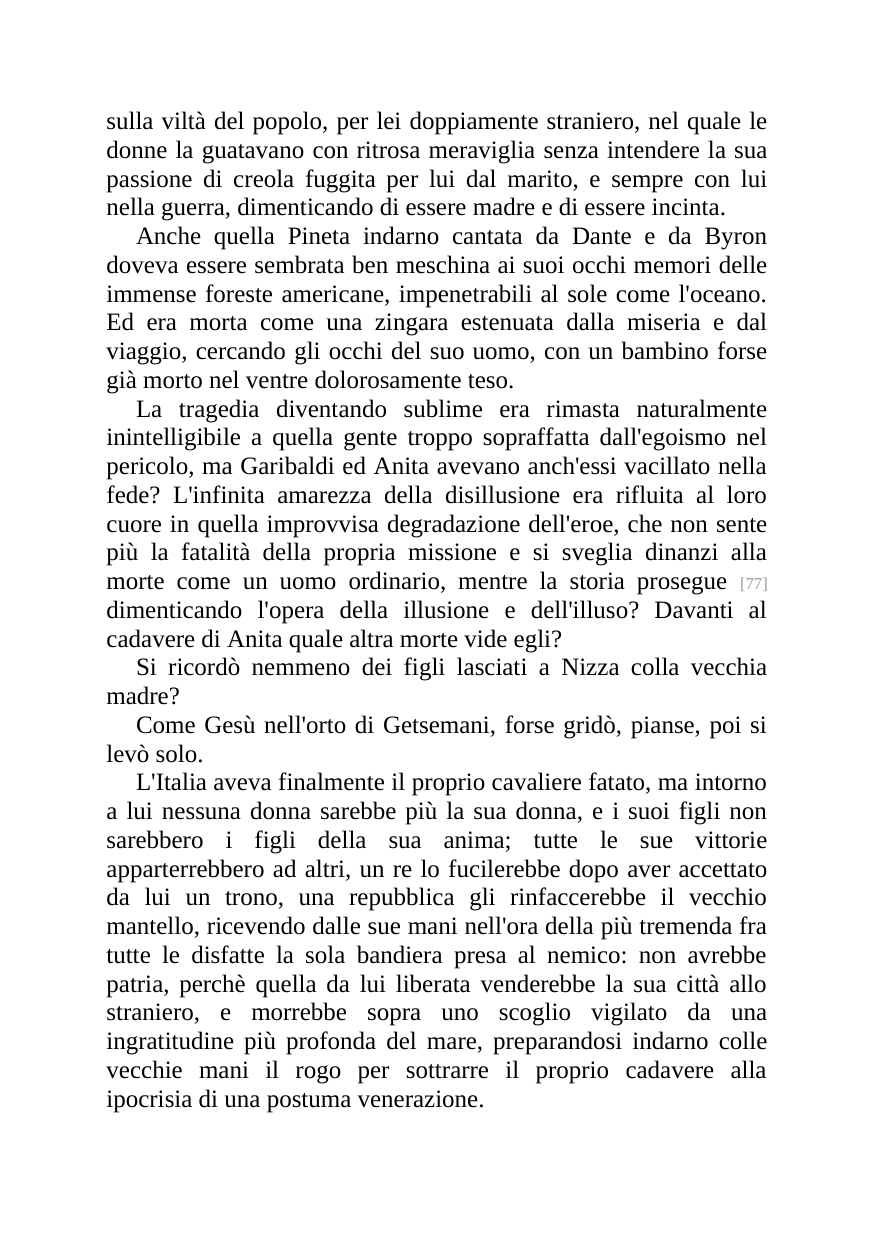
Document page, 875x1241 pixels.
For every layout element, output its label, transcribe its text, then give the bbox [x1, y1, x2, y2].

text Anche quella Pineta indarno cantata da Dante e da Byron doveva essere sembrata ben meschina ai suoi occhi memori delle immense foreste americane, impenetrabili al sole come l'oceano. Ed era morta come una zingara estenuata dalla miseria e dal viaggio, cercando gli occhi del suo uomo, con un bambino forse già morto nel ventre dolorosamente teso. [106, 221, 768, 394]
text Si ricordò nemmeno dei figli lasciati a Nizza colla vecchia madre? [106, 652, 768, 710]
text La tragedia diventando sublime era rimasta naturalmente inintelligibile a quella gente troppo sopraffatta dall'egoismo nel pericolo, ma Garibaldi ed Anita avevano anch'essi vacillato nella fede? L'infinita amarezza della disillusione era rifluita al loro cuore in quella improvvisa degradazione dell'eroe, che non sente più la fatalità della propria missione e si sveglia dinanzi alla morte come un uomo ordinario, mentre la storia prosegue [77] dimenticando l'opera della illusione e dell'illuso? Davanti al cadavere di Anita quale altra morte vide egli? [106, 394, 768, 652]
text L'Italia aveva finalmente il proprio cavaliere fatato, ma intorno a lui nessuna donna sarebbe più la sua donna, e i suoi figli non sarebbero i figli della sua anima; tutte le sue vittorie apparterrebbero ad altri, un re lo fucilerebbe dopo aver accettato da lui un trono, una repubblica gli rinfaccerebbe il vecchio mantello, ricevendo dalle sue mani nell'ora della più tremenda fra tutte le disfatte la sola bandiera presa al nemico: non avrebbe patria, perchè quella da lui liberata venderebbe la sua città allo straniero, e morrebbe sopra uno scoglio vigilato da una ingratitudine più profonda del mare, preparandosi indarno colle vecchie mani il rogo per sottrarre il proprio cadavere alla ipocrisia di una postuma venerazione. [106, 767, 768, 1112]
text sulla viltà del popolo, per lei doppiamente straniero, nel quale le donne la guatavano con ritrosa meraviglia senza intendere la sua passione di creola fuggita per lui dal marito, e sempre con lui nella guerra, dimenticando di essere madre e di essere incinta. [106, 106, 768, 221]
text Come Gesù nell'orto di Getsemani, forse gridò, pianse, poi si levò solo. [106, 710, 768, 767]
